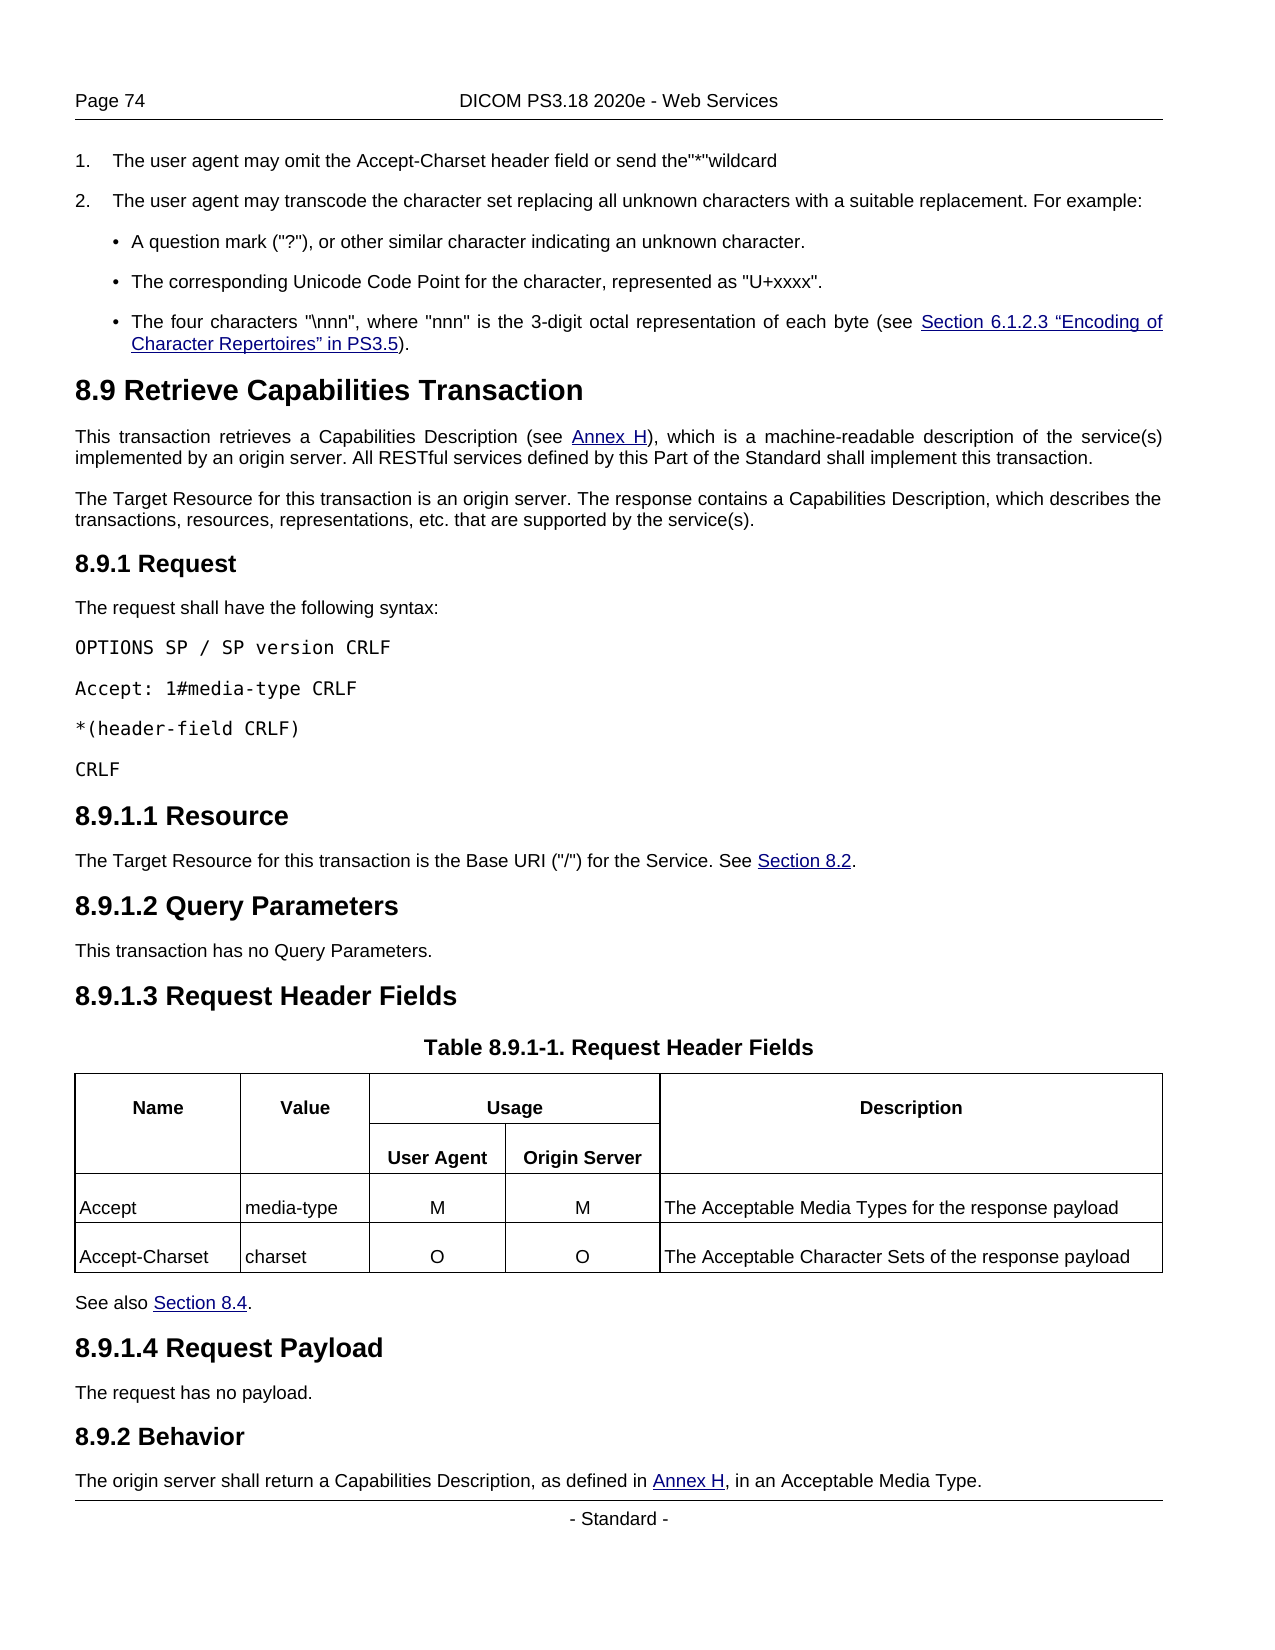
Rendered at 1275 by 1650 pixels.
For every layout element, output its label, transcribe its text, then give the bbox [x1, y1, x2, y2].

text The Target Resource for this transaction is the Base URI ("/") for the Service. See Section 8.2. [75, 849, 1162, 871]
table_cell Accept [76, 1174, 240, 1222]
text 2. The user agent may transcode the character set replacing all unknown characters with a suitable replacement. For example: [75, 190, 1162, 212]
text This transaction has no Query Parameters. [75, 940, 1162, 961]
text 8.9.1.1 Resource [75, 799, 1162, 831]
table_cell charset [241, 1223, 369, 1272]
table_cell Accept-Charset [76, 1223, 240, 1272]
text Table 8.9.1-1. Request Header Fields [75, 1034, 1162, 1060]
table_cell O [370, 1223, 505, 1272]
table_cell M [370, 1174, 505, 1222]
table_header Name [76, 1074, 240, 1173]
text 8.9.1.2 Query Parameters [75, 890, 1162, 921]
text OPTIONS SP / SP version CRLF [75, 637, 1162, 659]
table_header Value [241, 1074, 369, 1173]
table_cell media-type [241, 1174, 369, 1222]
table_header Description [661, 1074, 1162, 1173]
table_cell M [506, 1174, 659, 1222]
text 8.9.1 Request [75, 549, 1162, 578]
text 8.9.2 Behavior [75, 1422, 1162, 1451]
text 8.9.1.4 Request Payload [75, 1332, 1162, 1363]
text • A question mark ("?"), or other similar character indicating an unknown character. [112, 231, 1162, 252]
table_cell The Acceptable Character Sets of the response payload [661, 1223, 1162, 1272]
text 8.9.1.3 Request Header Fields [75, 980, 1162, 1011]
text The origin server shall return a Capabilities Description, as defined in Annex H, in an Acceptable Media Type. [75, 1470, 1162, 1491]
text 8.9 Retrieve Capabilities Transaction [75, 373, 1162, 407]
table_cell O [506, 1223, 659, 1272]
text Accept: 1#media-type CRLF [75, 678, 1162, 699]
text CRLF [75, 759, 1162, 781]
text 1. The user agent may omit the Accept-Charset header field or send the"*"wildcard [75, 150, 1162, 172]
text • The corresponding Unicode Code Point for the character, represented as "U+xxxx". [112, 271, 1162, 292]
table_cell Origin Server [506, 1124, 659, 1173]
text The request shall have the following syntax: [75, 597, 1162, 618]
table_cell User Agent [370, 1124, 505, 1173]
text The Target Resource for this transaction is an origin server. The response contains a Capabilities Description, which describes the transactions, resources, representations, etc. that are supported by the service(s). [75, 487, 1162, 530]
table_cell The Acceptable Media Types for the response payload [661, 1174, 1162, 1222]
text • The four characters "\nnn", where "nnn" is the 3-digit octal representation of each byte (see Section 6.1.2.3 “Encoding of Character Repertoires” in PS3.5). [112, 311, 1162, 354]
text See also Section 8.4. [75, 1292, 1162, 1313]
text The request has no payload. [75, 1382, 1162, 1404]
text This transaction retrieves a Capabilities Description (see Annex H), which is a machine-readable description of the service(s) implemented by an origin server. All RESTful services defined by this Part of the Standard shall implement this transaction. [75, 425, 1162, 468]
text *(header-field CRLF) [75, 718, 1162, 740]
table_header Usage [370, 1074, 659, 1123]
